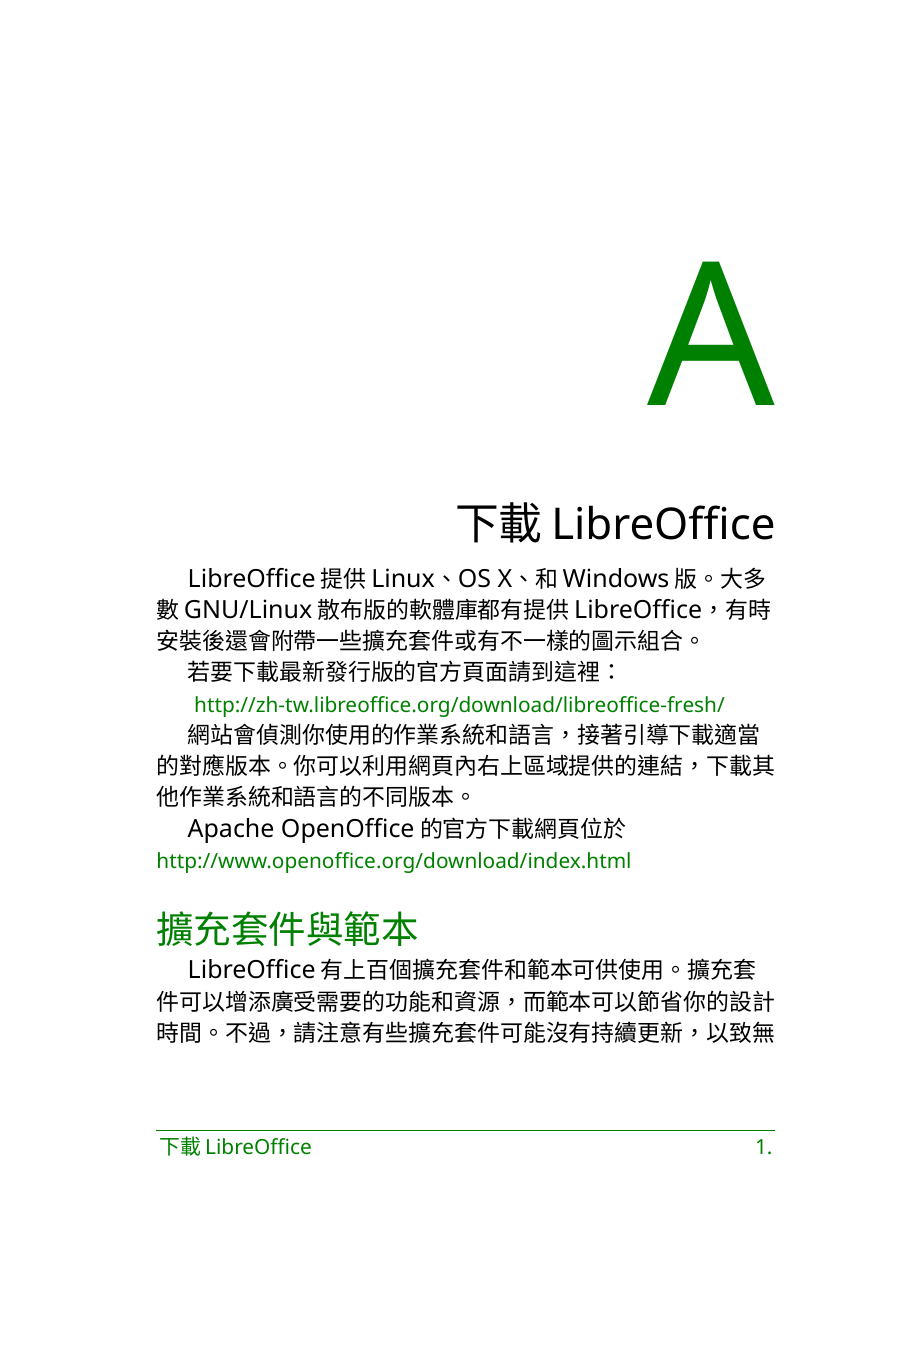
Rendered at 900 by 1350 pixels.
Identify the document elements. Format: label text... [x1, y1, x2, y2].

text A [156, 192, 775, 464]
text Apache OpenOffice的官方下載網頁位於 http://www.openoffice.org/download/index.html [156, 812, 775, 874]
text 若要下載最新發行版的官方頁面請到這裡： [156, 656, 775, 687]
subtitle 下載LibreOffice [156, 489, 775, 553]
text LibreOffice提供Linux、OS X、和Windows版。大多數GNU/Linux散布版的軟體庫都有提供LibreOffice，有時安裝後還會附帶一些擴充套件或有不一樣的圖示組合。 [156, 562, 775, 656]
subtitle 擴充套件與範本 [156, 899, 775, 954]
text http://zh-tw.libreoffice.org/download/libreoffice-fresh/ [156, 687, 775, 718]
text LibreOffice有上百個擴充套件和範本可供使用。擴充套件可以增添廣受需要的功能和資源，而範本可以節省你的設計時間。不過，請注意有些擴充套件可能沒有持續更新，以致無 [156, 954, 775, 1047]
text 網站會偵測你使用的作業系統和語言，接著引導下載適當的對應版本。你可以利用網頁內右上區域提供的連結，下載其他作業系統和語言的不同版本。 [156, 718, 775, 812]
